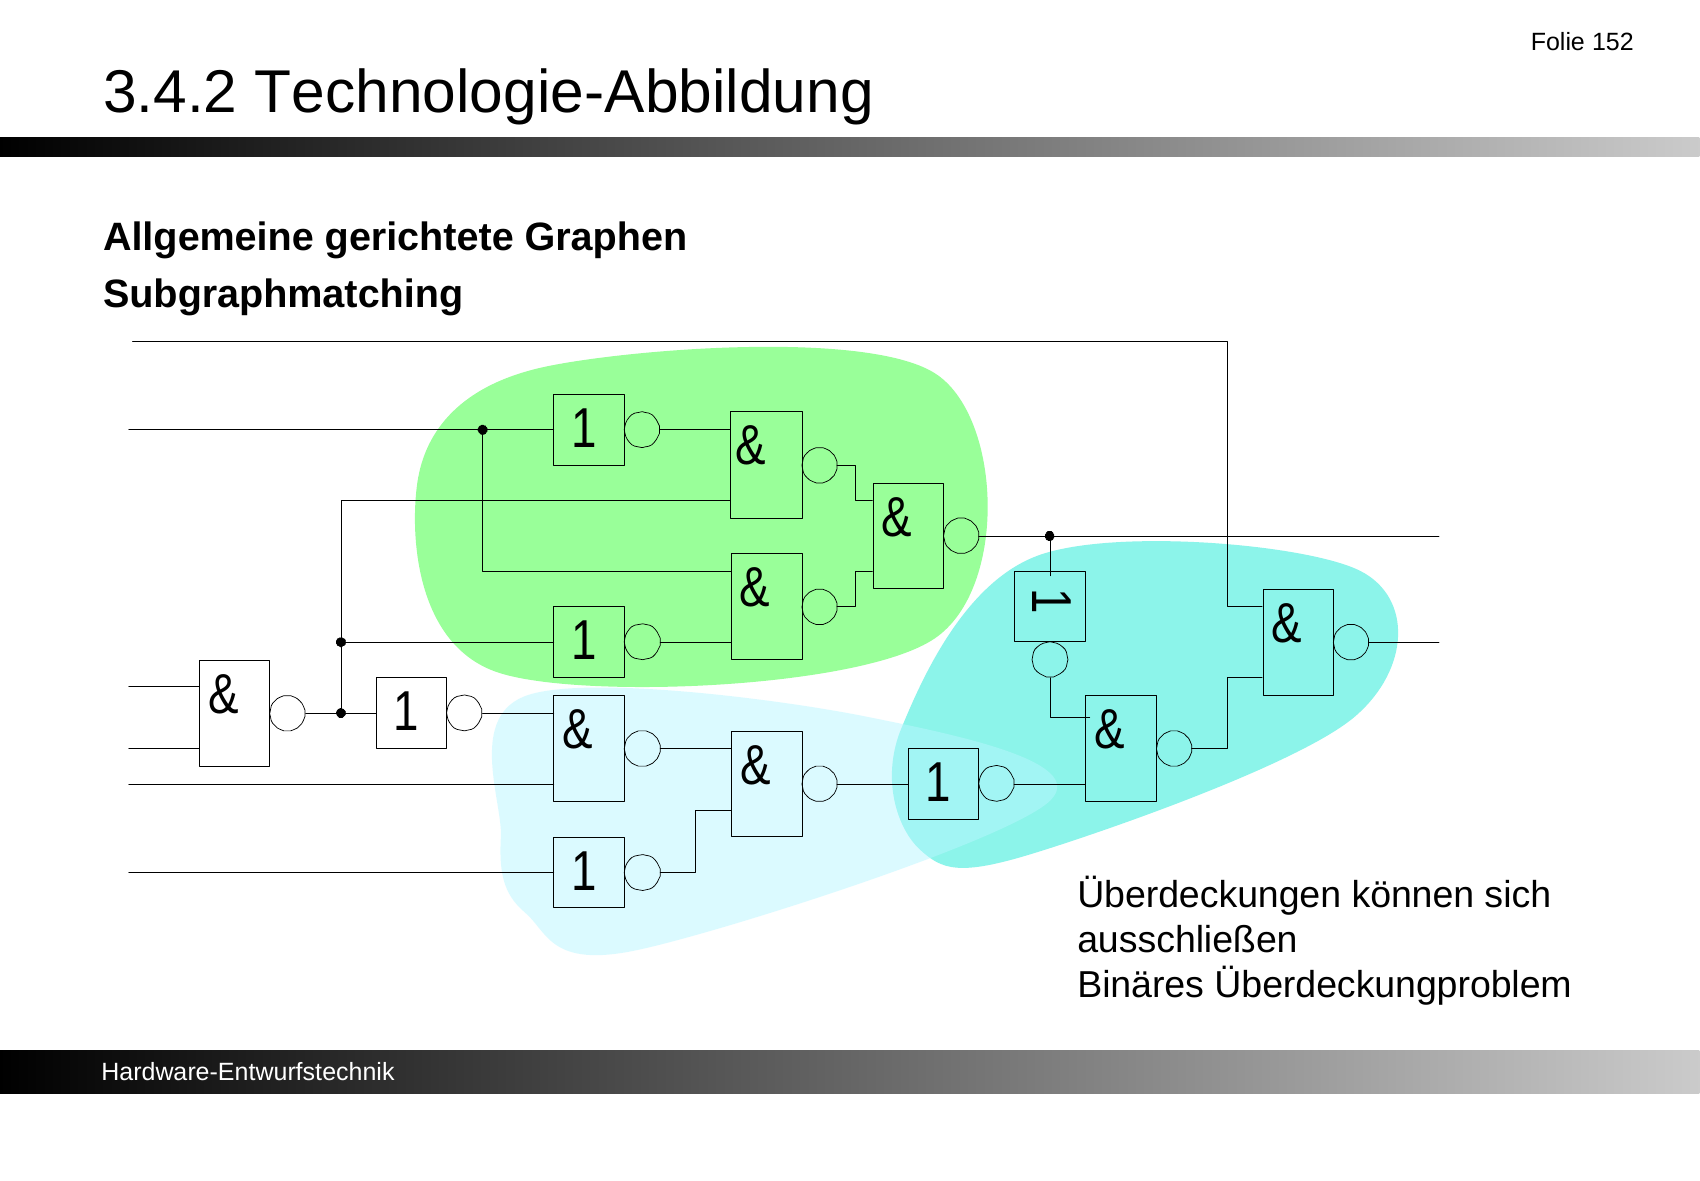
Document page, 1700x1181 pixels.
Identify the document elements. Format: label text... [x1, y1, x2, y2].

title 3.4.2 Technologie-Abbildung [87, 36, 1421, 142]
chart [125, 337, 1443, 912]
text_box Überdeckungen können sich ausschließen Binäres Überdeckungproblem [1062, 862, 1638, 1013]
list Allgemeine gerichtete Graphen Subgraphmatching [87, 202, 1613, 1022]
